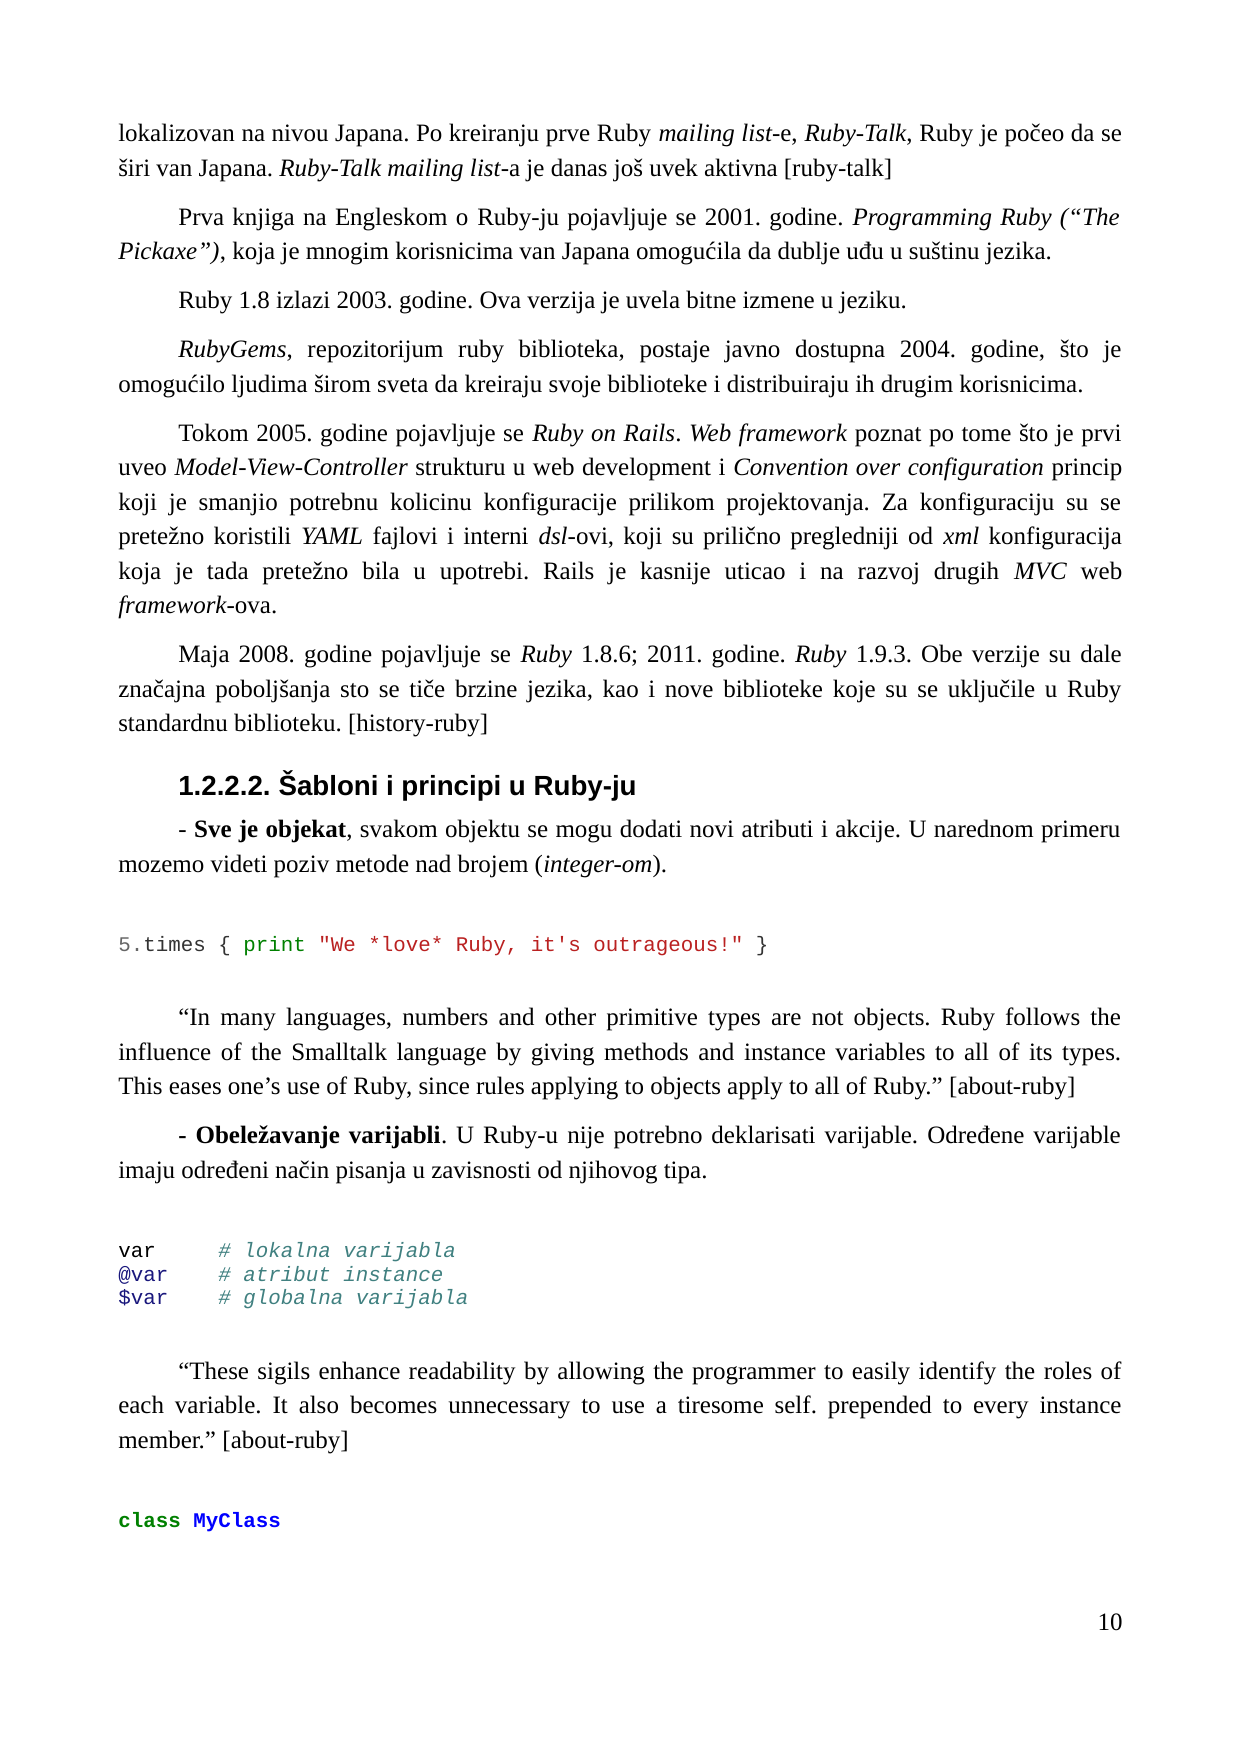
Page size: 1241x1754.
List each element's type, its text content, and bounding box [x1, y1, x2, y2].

text var # lokalna varijabla [118, 1240, 1122, 1264]
text Maja 2008. godine pojavljuje se Ruby 1.8.6; 2011. godine. Ruby 1.9.3. Obe verzije su dale značajna poboljšanja sto se tiče brzine jezika, kao i nove biblioteke koje su se uključile u Ruby standardnu biblioteku. [history-ruby] [118, 639, 1122, 737]
text RubyGems, repozitorijum ruby biblioteka, postaje javno dostupna 2004. godine, što je omogućilo ljudima širom sveta da kreiraju svoje biblioteke i distribuiraju ih drugim korisnicima. [118, 334, 1122, 397]
text 5.times { print "We *love* Ruby, it's outrageous!" } [118, 934, 1122, 957]
text $var # globalna varijabla [118, 1287, 1122, 1311]
subtitle Šabloni i principi u Ruby-ju [118, 770, 1122, 802]
text lokalizovan na nivou Japana. Po kreiranju prve Ruby mailing list-e, Ruby-Talk, Ruby je počeo da se širi van Japana. Ruby-Talk mailing list-a je danas još uvek aktivna [ruby-talk] [118, 118, 1122, 181]
text @var # atribut instance [118, 1264, 1122, 1287]
text Prva knjiga na Engleskom o Ruby-ju pojavljuje se 2001. godine. Programming Ruby (“The Pickaxe”), koja je mnogim korisnicima van Japana omogućila da dublje uđu u suštinu jezika. [118, 202, 1122, 265]
text “In many languages, numbers and other primitive types are not objects. Ruby follows the influence of the Smalltalk language by giving methods and instance variables to all of its types. This eases one’s use of Ruby, since rules applying to objects apply to all of Ruby.” [about-ruby] [118, 1002, 1122, 1100]
text - Sve je objekat, svakom objektu se mogu dodati novi atributi i akcije. U narednom primeru mozemo videti poziv metode nad brojem (integer-om). [118, 814, 1122, 877]
text Tokom 2005. godine pojavljuje se Ruby on Rails. Web framework poznat po tome što je prvi uveo Model-View-Controller strukturu u web development i Convention over configuration princip koji je smanjio potrebnu kolicinu konfiguracije prilikom projektovanja. Za konfiguraciju su se pretežno koristili YAML fajlovi i interni dsl-ovi, koji su prilično pregledniji od xml konfiguracija koja je tada pretežno bila u upotrebi. Rails je kasnije uticao i na razvoj drugih MVC web framework-ova. [118, 418, 1122, 619]
text class MyClass [118, 1510, 1122, 1534]
text - Obeležavanje varijabli. U Ruby-u nije potrebno deklarisati varijable. Određene varijable imaju određeni način pisanja u zavisnosti od njihovog tipa. [118, 1120, 1122, 1184]
text “These sigils enhance readability by allowing the programmer to easily identify the roles of each variable. It also becomes unnecessary to use a tiresome self. prepended to every instance member.” [about-ruby] [118, 1356, 1122, 1454]
text Ruby 1.8 izlazi 2003. godine. Ova verzija je uvela bitne izmene u jeziku. [118, 285, 1122, 314]
